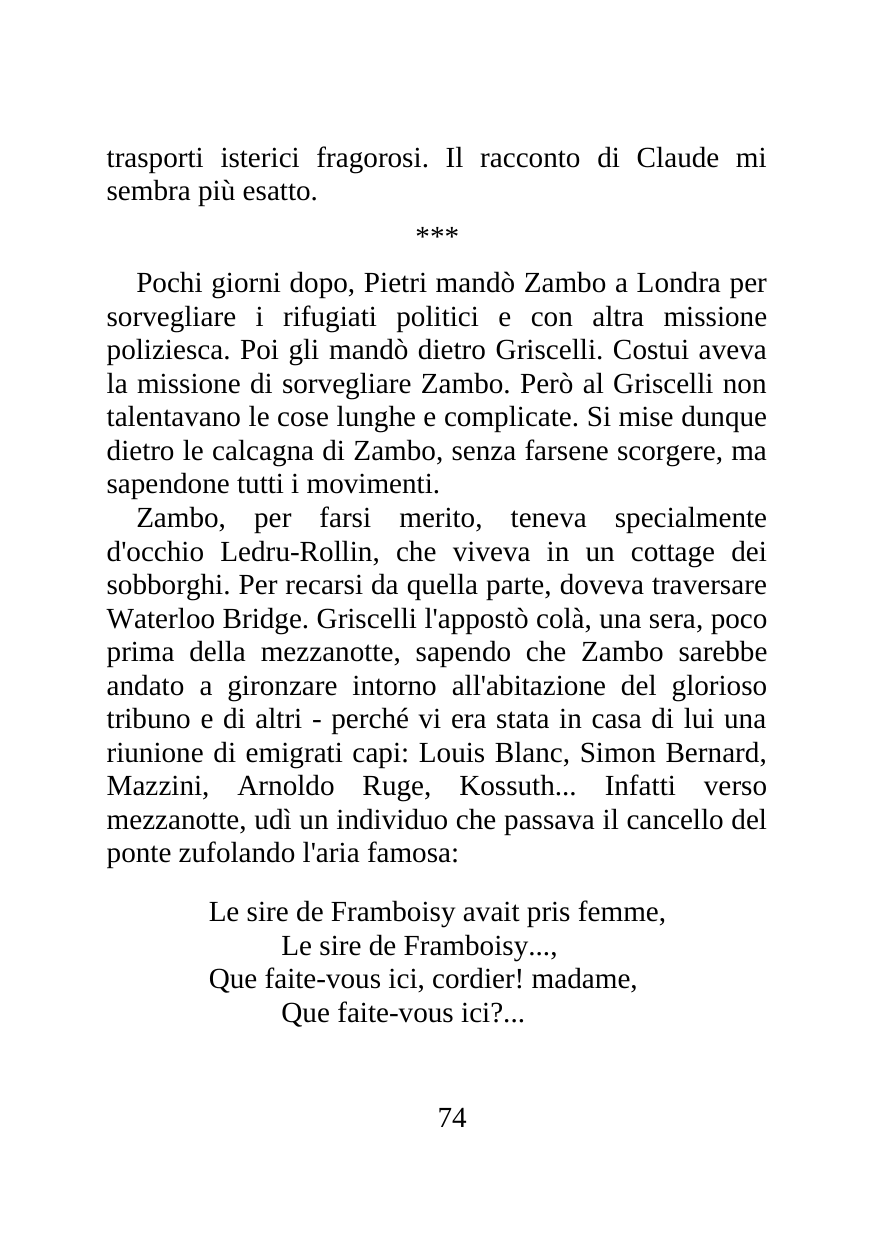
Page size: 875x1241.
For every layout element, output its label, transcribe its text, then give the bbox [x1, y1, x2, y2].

text Zambo, per farsi merito, teneva specialmente d'occhio Ledru-Rollin, che viveva in un cottage dei sobborghi. Per recarsi da quella parte, doveva traversare Waterloo Bridge. Griscelli l'appostò colà, una sera, poco prima della mezzanotte, sapendo che Zambo sarebbe andato a gironzare intorno all'abitazione del glorioso tribuno e di altri - perché vi era stata in casa di lui una riunione di emigrati capi: Louis Blanc, Simon Bernard, Mazzini, Arnoldo Ruge, Kossuth... Infatti verso mezzanotte, udì un individuo che passava il cancello del ponte zufolando l'aria famosa: [106, 500, 768, 869]
text Pochi giorni dopo, Pietri mandò Zambo a Londra per sorvegliare i rifugiati politici e con altra missione poliziesca. Poi gli mandò dietro Griscelli. Costui aveva la missione di sorvegliare Zambo. Però al Griscelli non talentavano le cose lunghe e complicate. Si mise dunque dietro le calcagna di Zambo, senza farsene scorgere, ma sapendone tutti i movimenti. [106, 265, 768, 500]
text *** [106, 219, 768, 253]
text trasporti isterici fragorosi. Il racconto di Claude mi sembra più esatto. [106, 140, 768, 207]
text Le sire de Framboisy avait pris femme, Le sire de Framboisy..., [208, 894, 768, 961]
text Que faite-vous ici, cordier! madame, Que faite-vous ici?... [208, 961, 768, 1028]
